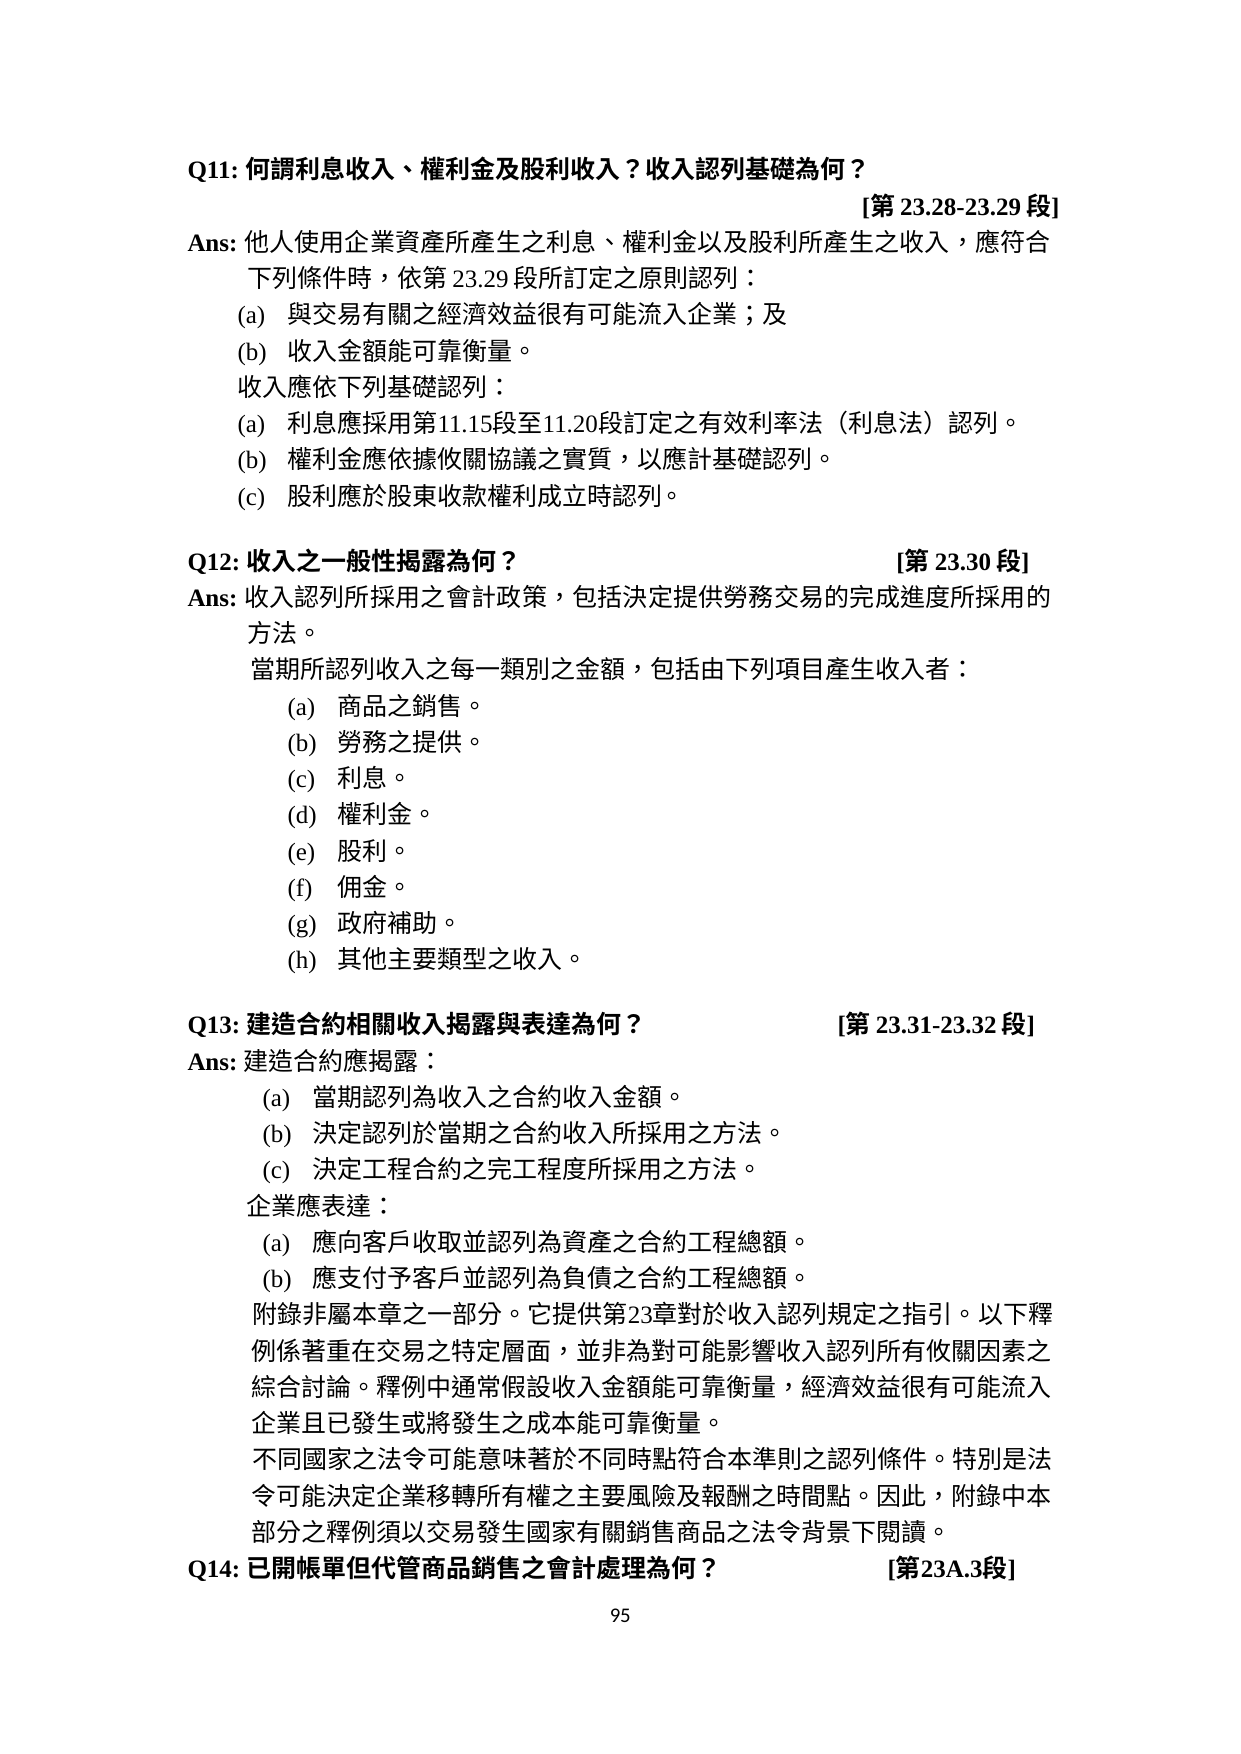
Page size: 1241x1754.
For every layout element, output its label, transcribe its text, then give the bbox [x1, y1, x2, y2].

list 決定認列於當期之合約收入所採用之方法。 [262, 1114, 1053, 1150]
list 政府補助。 [287, 904, 1053, 940]
list 應向客戶收取並認列為資產之合約工程總額。 [262, 1222, 1053, 1259]
list 利息。 [287, 759, 1053, 795]
text 當期所認列收入之每一類別之金額，包括由下列項目產生收入者： [250, 650, 1053, 686]
list 當期認列為收入之合約收入金額。 [262, 1077, 1053, 1114]
text Q11: 何謂利息收入、權利金及股利收入？收入認列基礎為何？ [187, 150, 1053, 186]
text Ans: 他人使用企業資產所產生之利息、權利金以及股利所產生之收入，應符合下列條件時，依第23.29段所訂定之原則認列： [187, 222, 1053, 295]
list 權利金。 [287, 795, 1053, 831]
list 與交易有關之經濟效益很有可能流入企業；及 [237, 295, 1053, 331]
list 其他主要類型之收入。 [287, 940, 1059, 976]
list 股利。 [287, 831, 1053, 867]
text Q14: 已開帳單但代管商品銷售之會計處理為何？ [第23A.3段] [187, 1549, 1053, 1585]
text Q13: 建造合約相關收入揭露與表達為何？ [第23.31-23.32段] [187, 1005, 1059, 1041]
text Q12: 收入之一般性揭露為何？ [第23.30段] [187, 541, 1059, 577]
text 收入應依下列基礎認列： [237, 367, 1053, 404]
list 權利金應依據攸關協議之實質，以應計基礎認列。 [237, 440, 1053, 476]
text Ans: 收入認列所採用之會計政策，包括決定提供勞務交易的完成進度所採用的方法。 [187, 577, 1053, 650]
list 商品之銷售。 [287, 686, 1053, 722]
text 附錄非屬本章之一部分。它提供第23章對於收入認列規定之指引。以下釋例係著重在交易之特定層面，並非為對可能影響收入認列所有攸關因素之綜合討論。釋例中通常假設收入金額能可靠衡量，經濟效益很有可能流入企業且已發生或將發生之成本能可靠衡量。 [251, 1295, 1053, 1440]
list 應支付予客戶並認列為負債之合約工程總額。 [262, 1259, 1053, 1295]
list 股利應於股東收款權利成立時認列。 [237, 476, 1053, 512]
text Ans: 建造合約應揭露： [187, 1041, 1053, 1077]
text [第23.28-23.29段] [93, 186, 1059, 222]
list 決定工程合約之完工程度所採用之方法。 [262, 1150, 1053, 1186]
list 佣金。 [287, 867, 1053, 904]
list 利息應採用第11.15段至11.20段訂定之有效利率法（利息法）認列。 [237, 404, 1053, 440]
list 勞務之提供。 [287, 722, 1053, 759]
list 收入金額能可靠衡量。 [237, 331, 1053, 367]
text 不同國家之法令可能意味著於不同時點符合本準則之認列條件。特別是法令可能決定企業移轉所有權之主要風險及報酬之時間點。因此，附錄中本部分之釋例須以交易發生國家有關銷售商品之法令背景下閱讀。 [251, 1440, 1053, 1549]
text 企業應表達： [212, 1186, 1053, 1222]
